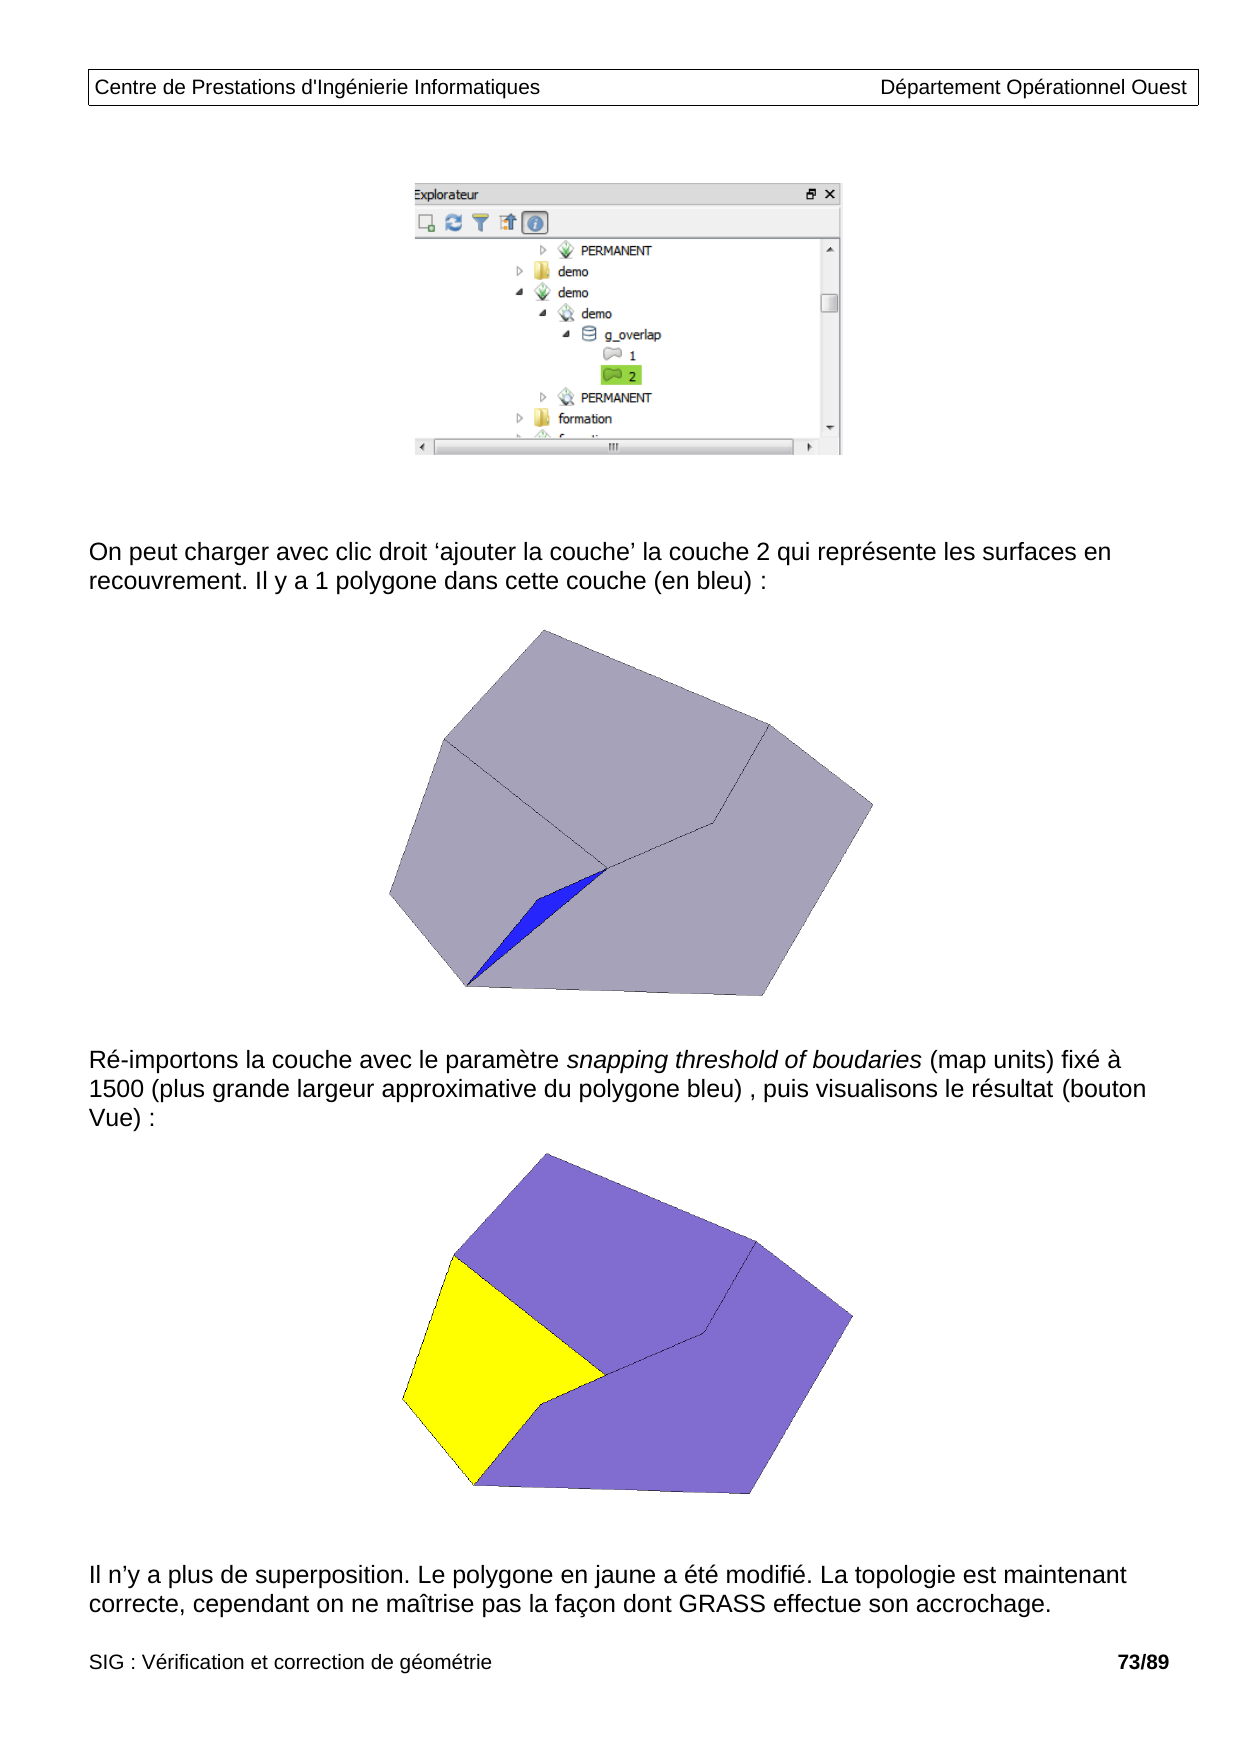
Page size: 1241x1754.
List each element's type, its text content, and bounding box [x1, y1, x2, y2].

picture [414, 183, 844, 455]
text On peut charger avec clic droit ‘ajouter la couche’ la couche 2 qui représente les surfaces en recouvrement. Il y a 1 polygone dans cette couche (en bleu) : [88, 537, 1169, 595]
text Il n’y a plus de superposition. Le polygone en jaune a été modifié. La topologie est maintenant correcte, cependant on ne maîtrise pas la façon dont GRASS effectue son accrochage. [88, 1560, 1169, 1617]
text Ré-importons la couche avec le paramètre snapping threshold of boudaries (map units) fixé à 1500 (plus grande largeur approximative du polygone bleu) , puis visualisons le résultat (bouton Vue) : [88, 1046, 1169, 1132]
picture [400, 1144, 858, 1519]
picture [383, 607, 875, 1033]
